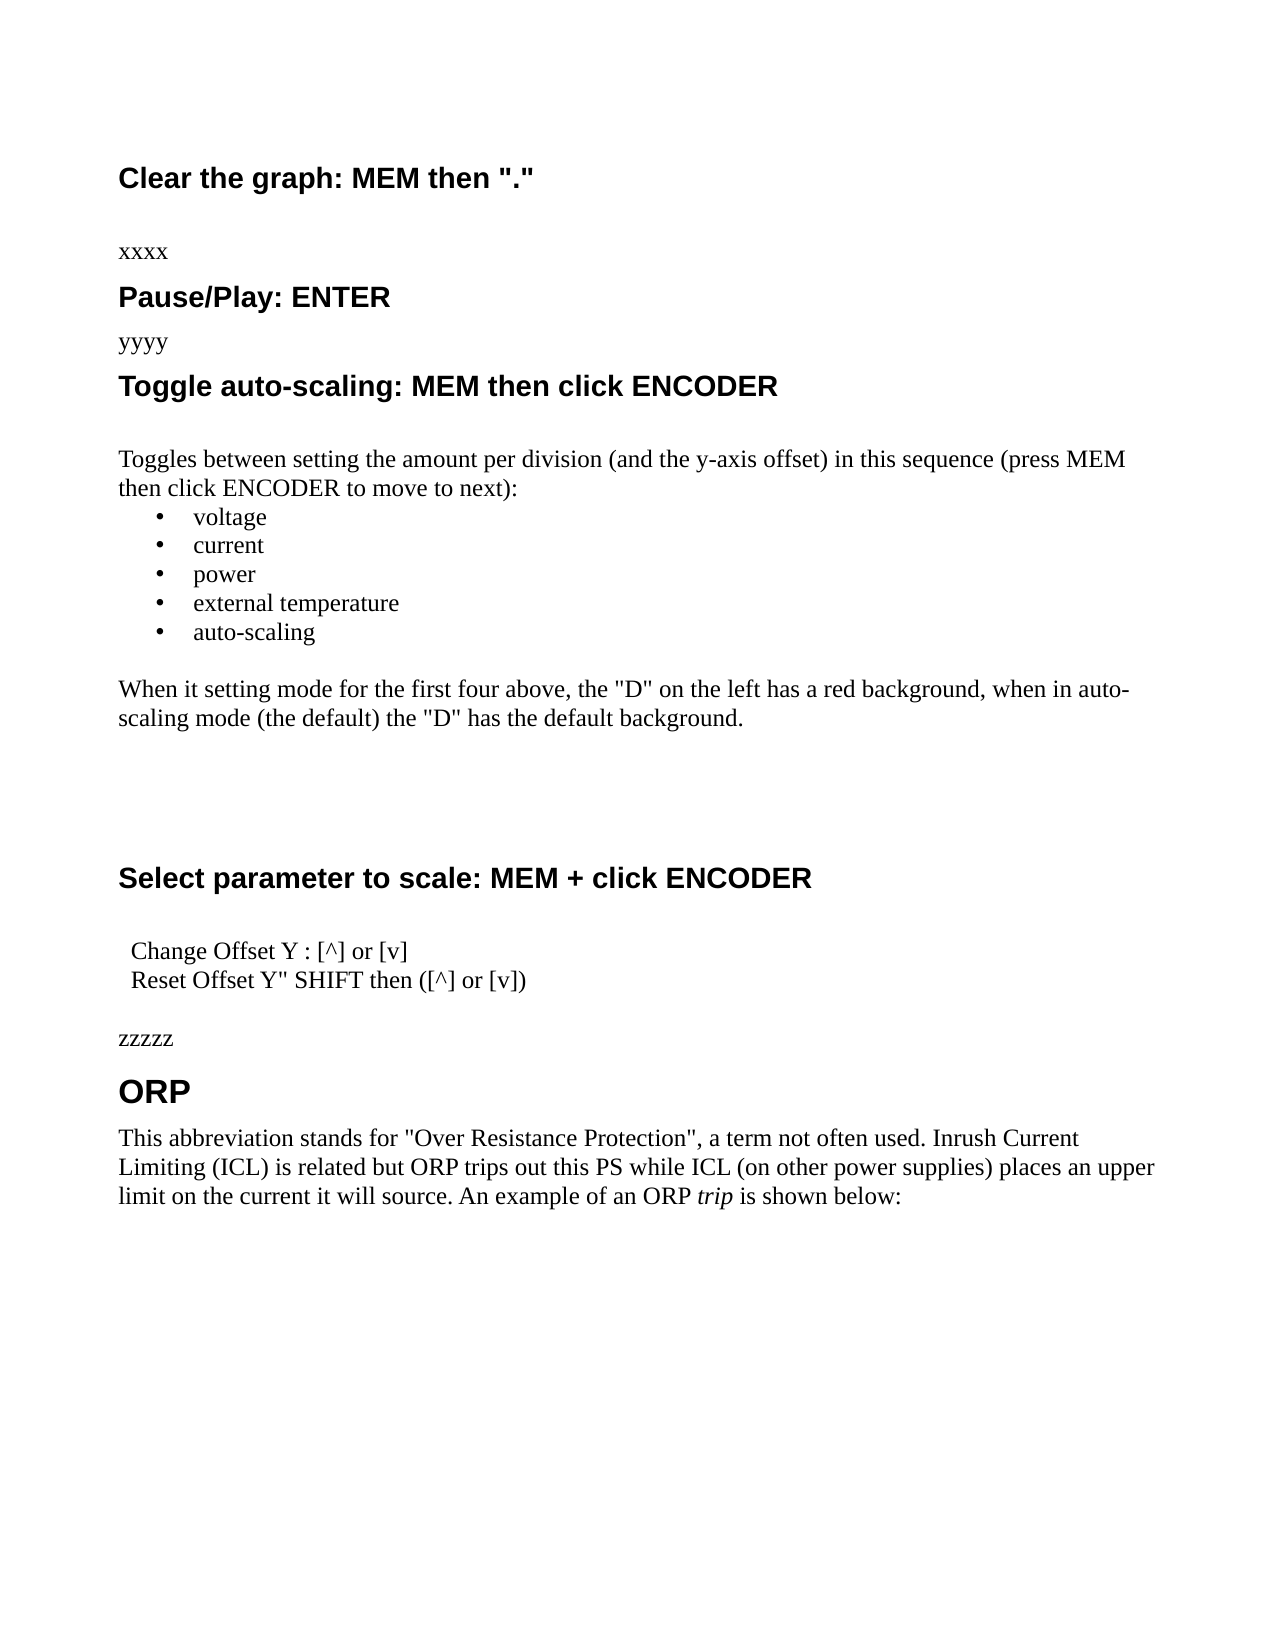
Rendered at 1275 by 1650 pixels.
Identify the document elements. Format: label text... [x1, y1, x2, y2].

text Reset Offset Y" SHIFT then ([^] or [v]) [118, 965, 1157, 994]
text Change Offset Y : [^] or [v] [118, 936, 1157, 965]
text xxxx [118, 236, 1157, 265]
subtitle Pause/Play: ENTER [118, 280, 1157, 313]
text When it setting mode for the first four above, the "D" on the left has a red background, when in auto-scaling mode (the default) the "D" has the default background. [118, 674, 1157, 732]
subtitle Toggle auto-scaling: MEM then click ENCODER [118, 369, 1157, 403]
list power [156, 559, 1157, 588]
list auto-scaling [156, 617, 1157, 646]
text zzzzz [118, 1023, 1157, 1051]
list external temperature [156, 588, 1157, 617]
list voltage [156, 502, 1157, 531]
subtitle ORP [118, 1072, 1157, 1111]
text yyyy [118, 326, 1157, 355]
text Toggles between setting the amount per division (and the y-axis offset) in this sequence (press MEM then click ENCODER to move to next): [118, 444, 1157, 502]
text This abbreviation stands for "Over Resistance Protection", a term not often used. Inrush Current Limiting (ICL) is related but ORP trips out this PS while ICL (on other power supplies) places an upper limit on the current it will source. An example of an ORP trip is shown below: [118, 1123, 1157, 1210]
list current [156, 531, 1157, 559]
subtitle Select parameter to scale: MEM + click ENCODER [118, 861, 1157, 895]
subtitle Clear the graph: MEM then "." [118, 161, 1157, 195]
